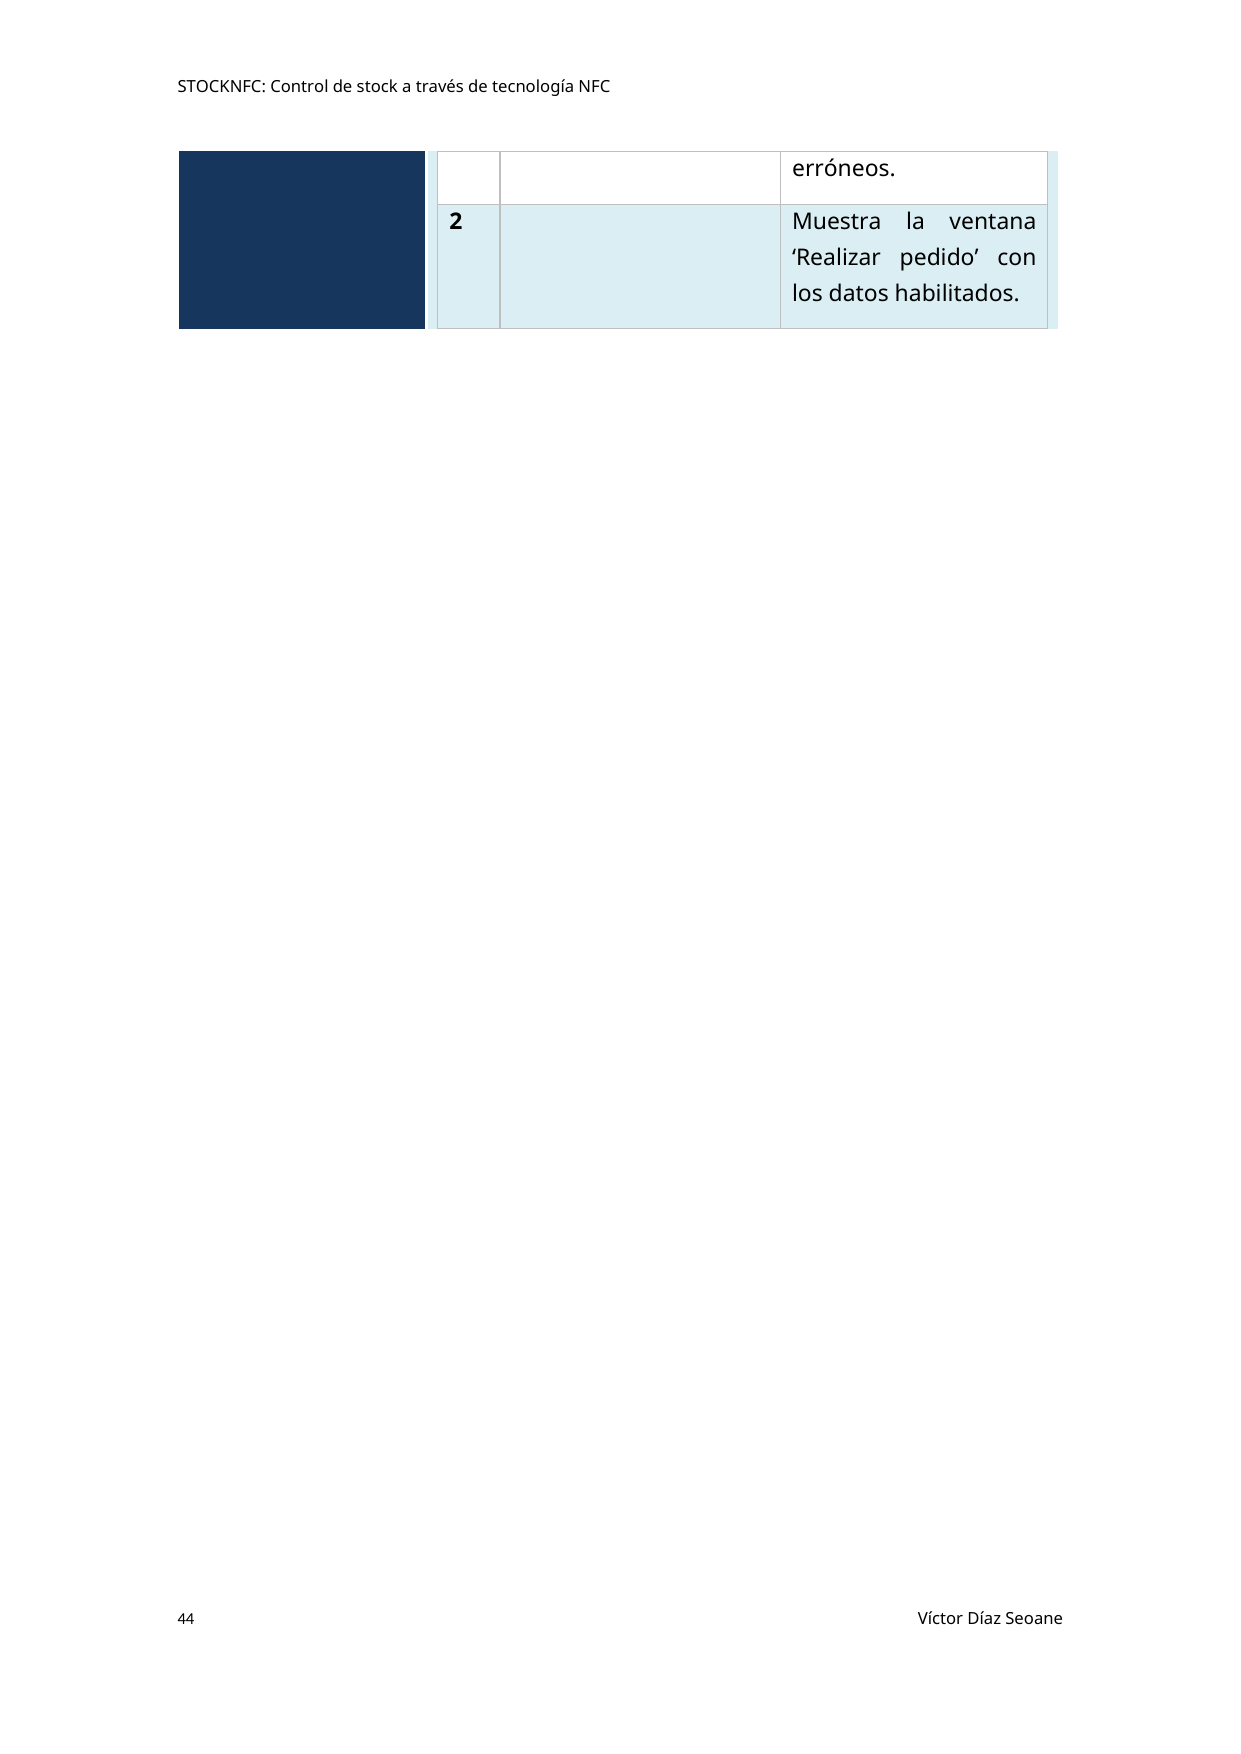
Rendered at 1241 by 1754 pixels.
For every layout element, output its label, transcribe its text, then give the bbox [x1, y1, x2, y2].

table_cell [1048, 151, 1058, 329]
table_cell [438, 152, 499, 204]
table_cell 2 [438, 205, 499, 328]
table_cell [179, 151, 425, 329]
table_cell erróneos. [781, 152, 1047, 204]
table_cell [501, 205, 780, 328]
table_cell Muestra la ventana ‘Realizar pedido’ con los datos habilitados. [781, 205, 1047, 328]
table_cell [501, 152, 780, 204]
table_cell [428, 151, 437, 329]
